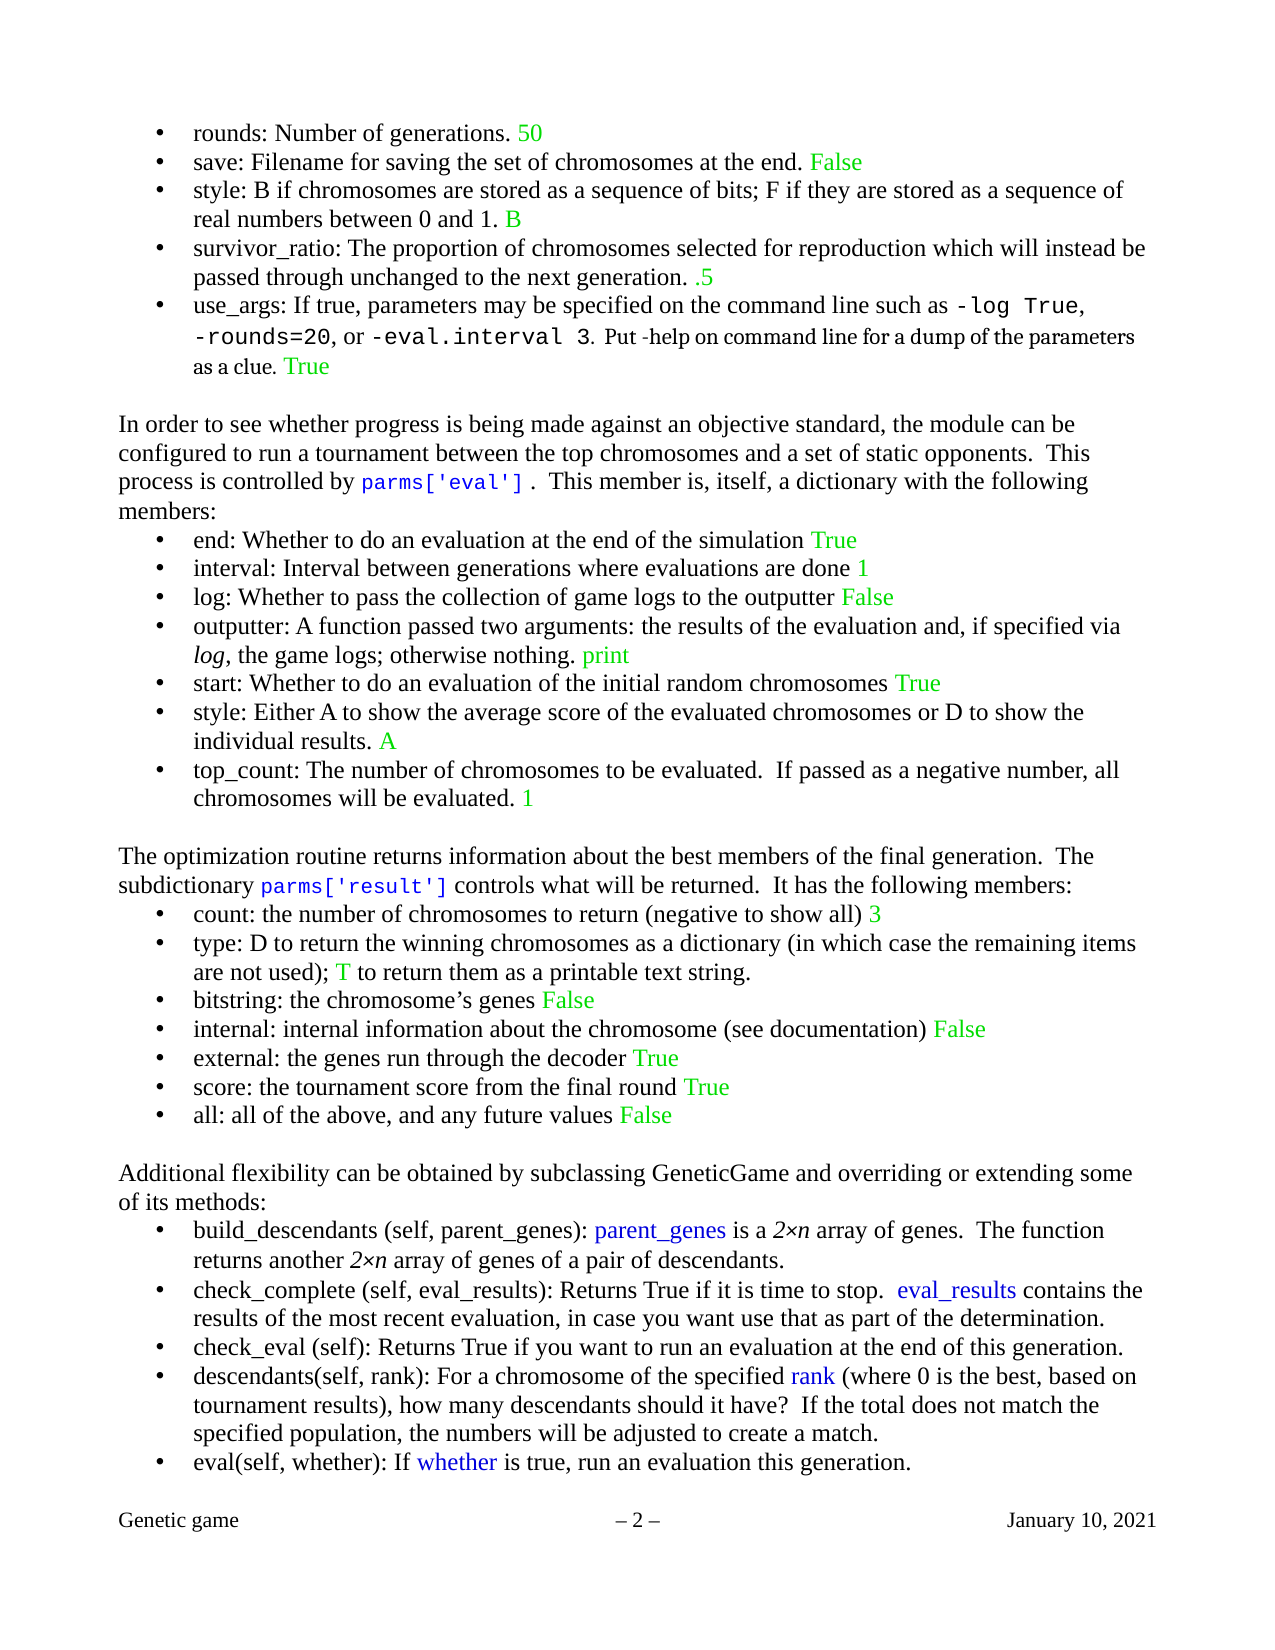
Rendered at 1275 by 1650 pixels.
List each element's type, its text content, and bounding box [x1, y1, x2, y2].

list score: the tournament score from the final round True [156, 1072, 1157, 1101]
list start: Whether to do an evaluation of the initial random chromosomes True [156, 668, 1157, 697]
text The optimization routine returns information about the best members of the final generation. The subdictionary parms['result'] controls what will be returned. It has the following members: [118, 841, 1157, 899]
text Additional flexibility can be obtained by subclassing GeneticGame and overriding or extending some of its methods: [118, 1158, 1157, 1216]
list eval(self, whether): If whether is true, run an evaluation this generation. [156, 1447, 1157, 1476]
list interval: Interval between generations where evaluations are done 1 [156, 553, 1157, 582]
list rounds: Number of generations. 50 [156, 118, 1157, 147]
list style: B if chromosomes are stored as a sequence of bits; F if they are stored as a sequence of real numbers between 0 and 1. B [156, 176, 1157, 233]
list log: Whether to pass the collection of game logs to the outputter False [156, 582, 1157, 611]
text In order to see whether progress is being made against an objective standard, the module can be configured to run a tournament between the top chromosomes and a set of static opponents. This process is controlled by parms['eval'] . This member is, itself, a dictionary with the following members: [118, 409, 1157, 525]
list outputter: A function passed two arguments: the results of the evaluation and, if specified via log, the game logs; otherwise nothing. print [156, 611, 1157, 668]
list descendants(self, rank): For a chromosome of the specified rank (where 0 is the best, based on tournament results), how many descendants should it have? If the total does not match the specified population, the numbers will be adjusted to create a match. [156, 1361, 1157, 1447]
list bitstring: the chromosome’s genes False [156, 986, 1157, 1014]
list end: Whether to do an evaluation at the end of the simulation True [156, 525, 1157, 553]
list internal: internal information about the chromosome (see documentation) False [156, 1014, 1157, 1043]
list survivor_ratio: The proportion of chromosomes selected for reproduction which will instead be passed through unchanged to the next generation. .5 [156, 233, 1157, 291]
list type: D to return the winning chromosomes as a dictionary (in which case the remaining items are not used); T to return them as a printable text string. [156, 928, 1157, 986]
list use_args: If true, parameters may be specified on the command line such as -log True, -⁠rounds=20, or -eval.interval 3. Put -help on command line for a dump of the parameters as a clue. True [156, 291, 1157, 380]
list external: the genes run through the decoder True [156, 1043, 1157, 1072]
list save: Filename for saving the set of chromosomes at the end. False [156, 147, 1157, 176]
list style: Either A to show the average score of the evaluated chromosomes or D to show the individual results. A [156, 697, 1157, 755]
list build_descendants (self, parent_genes): parent_genes is a 2×n array of genes. The function returns another 2×n array of genes of a pair of descendants. [156, 1216, 1157, 1275]
list count: the number of chromosomes to return (negative to show all) 3 [156, 899, 1157, 928]
list all: all of the above, and any future values False [156, 1101, 1157, 1129]
list top_count: The number of chromosomes to be evaluated. If passed as a negative number, all chromosomes will be evaluated. 1 [156, 755, 1157, 812]
list check_complete (self, eval_results): Returns True if it is time to stop. eval_results contains the results of the most recent evaluation, in case you want use that as part of the determination. [156, 1275, 1157, 1332]
list check_eval (self): Returns True if you want to run an evaluation at the end of this generation. [156, 1332, 1157, 1361]
